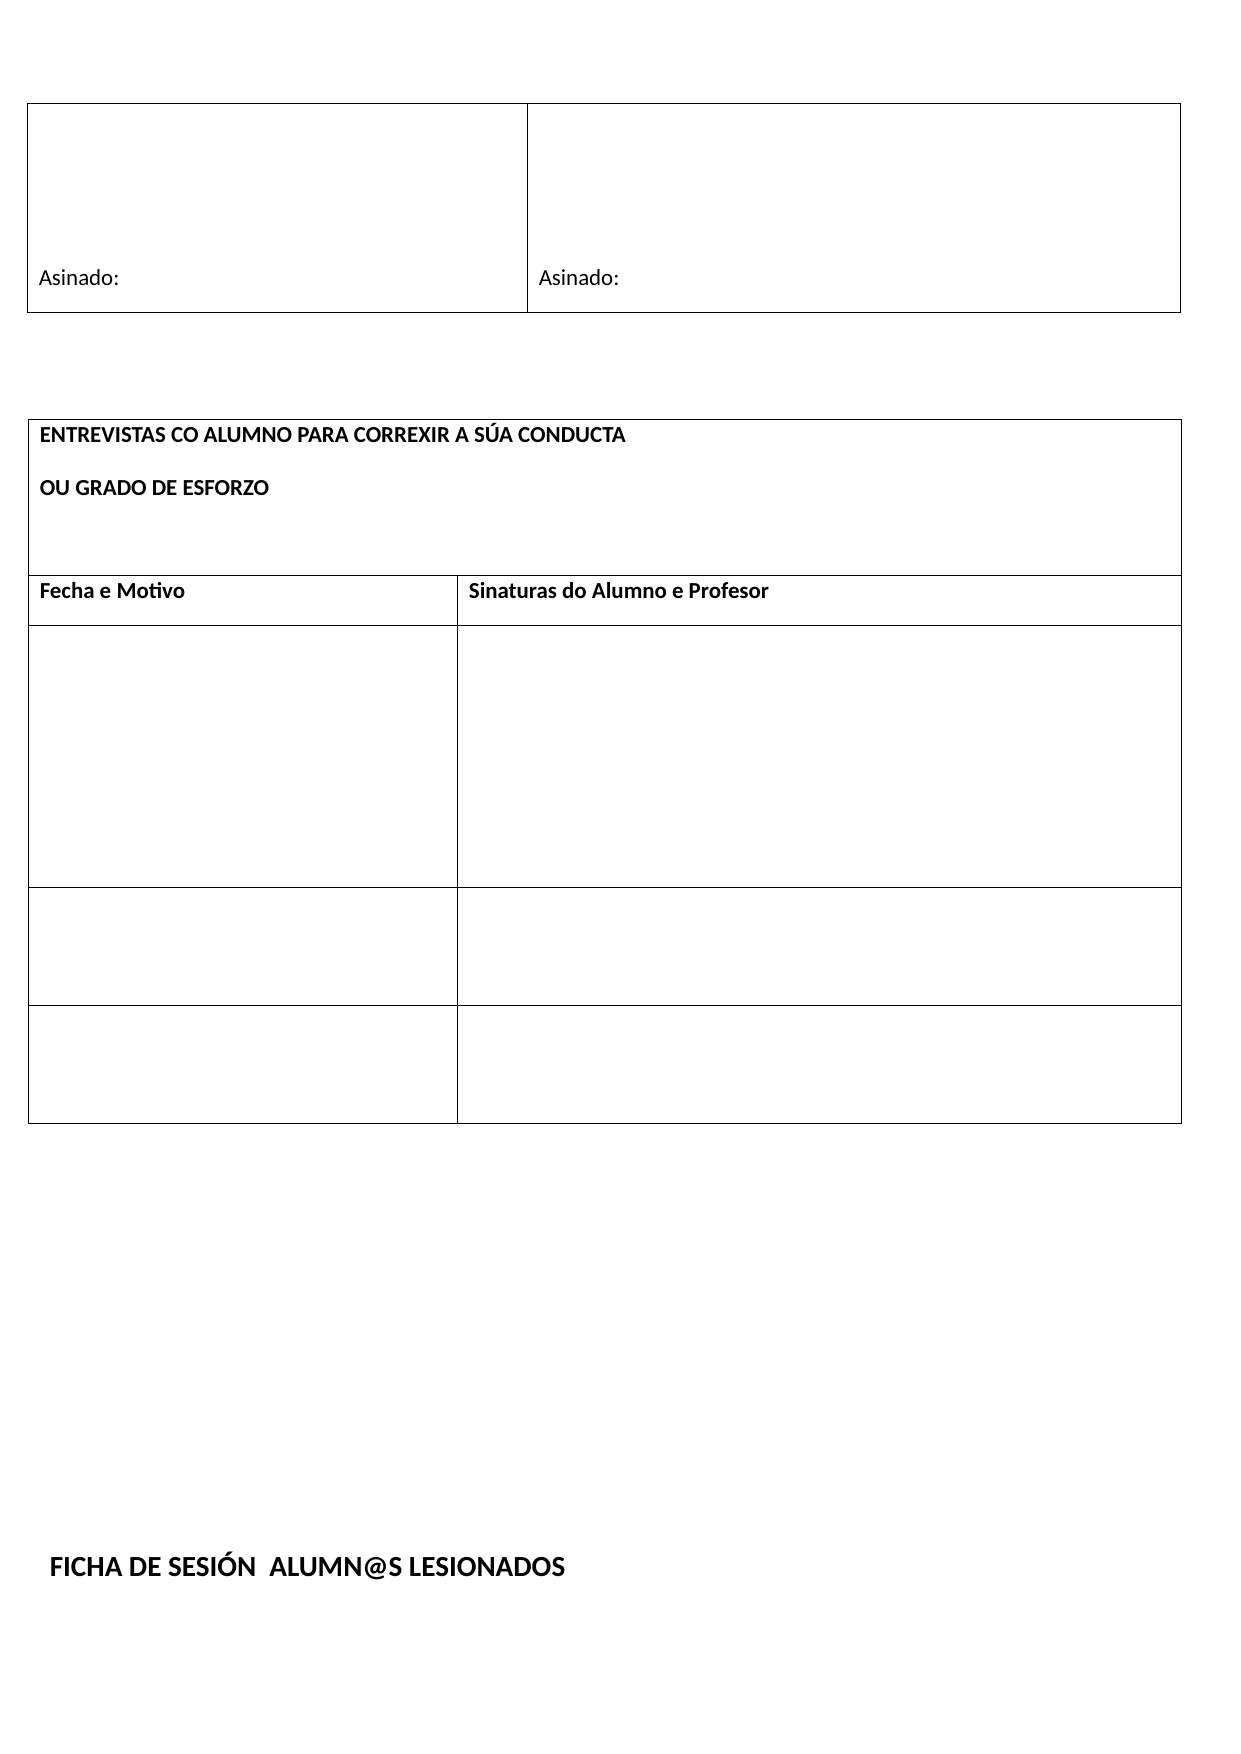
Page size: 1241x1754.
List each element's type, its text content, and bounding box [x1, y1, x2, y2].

table_cell [29, 1006, 457, 1123]
table_cell Sinaturas do Alumno e Profesor [458, 576, 1181, 625]
table_header ENTREVISTAS CO ALUMNO PARA CORREXIR A SÚA CONDUCTA OU GRADO DE ESFORZO [29, 420, 1181, 575]
text FICHA DE SESIÓN ALUMN@S LESIONADOS [44, 1548, 1196, 1584]
table_cell [29, 626, 457, 887]
table_cell [458, 1006, 1181, 1123]
table_cell [29, 888, 457, 1005]
table_cell [458, 888, 1181, 1005]
table_cell [458, 626, 1181, 887]
table_cell Fecha e Motivo [29, 576, 457, 625]
table_cell Asinado: [528, 104, 1180, 312]
table_cell Asinado: [28, 104, 527, 312]
